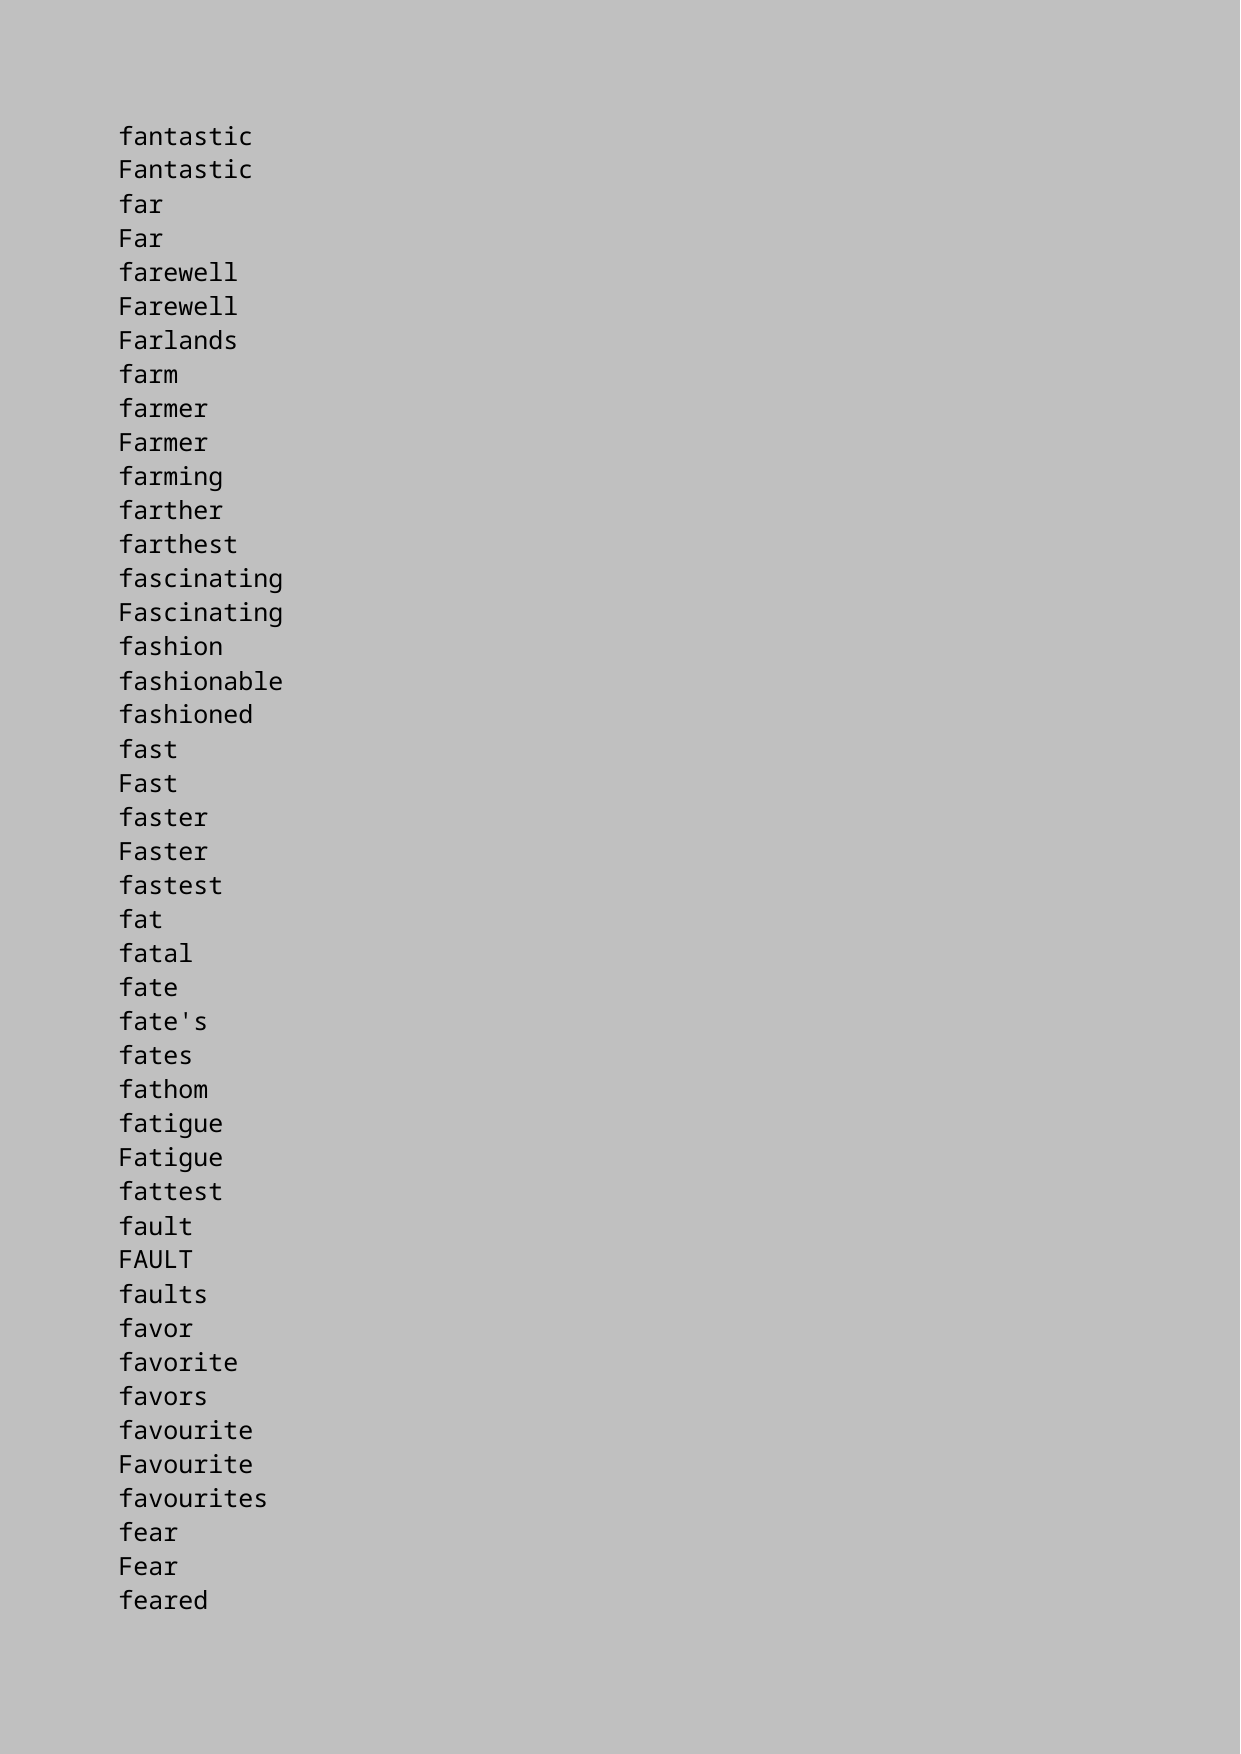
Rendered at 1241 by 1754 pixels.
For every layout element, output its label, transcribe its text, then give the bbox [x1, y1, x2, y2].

text fear [118, 1515, 1122, 1549]
text Far [118, 220, 1122, 254]
text fashion [118, 629, 1122, 663]
text Faster [118, 833, 1122, 867]
text farm [118, 357, 1122, 391]
text Fatigue [118, 1140, 1122, 1174]
text favors [118, 1378, 1122, 1412]
text fatal [118, 936, 1122, 970]
text faults [118, 1276, 1122, 1310]
text faster [118, 799, 1122, 833]
text favourites [118, 1481, 1122, 1515]
text farmer [118, 391, 1122, 425]
text farewell [118, 254, 1122, 288]
text fashionable [118, 663, 1122, 697]
text fatigue [118, 1106, 1122, 1140]
text fates [118, 1038, 1122, 1072]
text fast [118, 731, 1122, 765]
text far [118, 186, 1122, 220]
text fathom [118, 1072, 1122, 1106]
text favorite [118, 1344, 1122, 1378]
text favor [118, 1310, 1122, 1344]
text Favourite [118, 1447, 1122, 1481]
text fat [118, 902, 1122, 936]
text farming [118, 459, 1122, 493]
text Fascinating [118, 595, 1122, 629]
text Farlands [118, 322, 1122, 357]
text Fantastic [118, 152, 1122, 186]
text fate's [118, 1004, 1122, 1038]
text fantastic [118, 118, 1122, 152]
text FAULT [118, 1242, 1122, 1276]
text Fast [118, 765, 1122, 799]
text fashioned [118, 697, 1122, 731]
text farther [118, 493, 1122, 527]
text Farmer [118, 425, 1122, 459]
text fastest [118, 867, 1122, 902]
text fascinating [118, 561, 1122, 595]
text favourite [118, 1412, 1122, 1447]
text farthest [118, 527, 1122, 561]
text fate [118, 970, 1122, 1004]
text fault [118, 1208, 1122, 1242]
text Fear [118, 1549, 1122, 1583]
text fattest [118, 1174, 1122, 1208]
text Farewell [118, 288, 1122, 322]
text feared [118, 1583, 1122, 1617]
